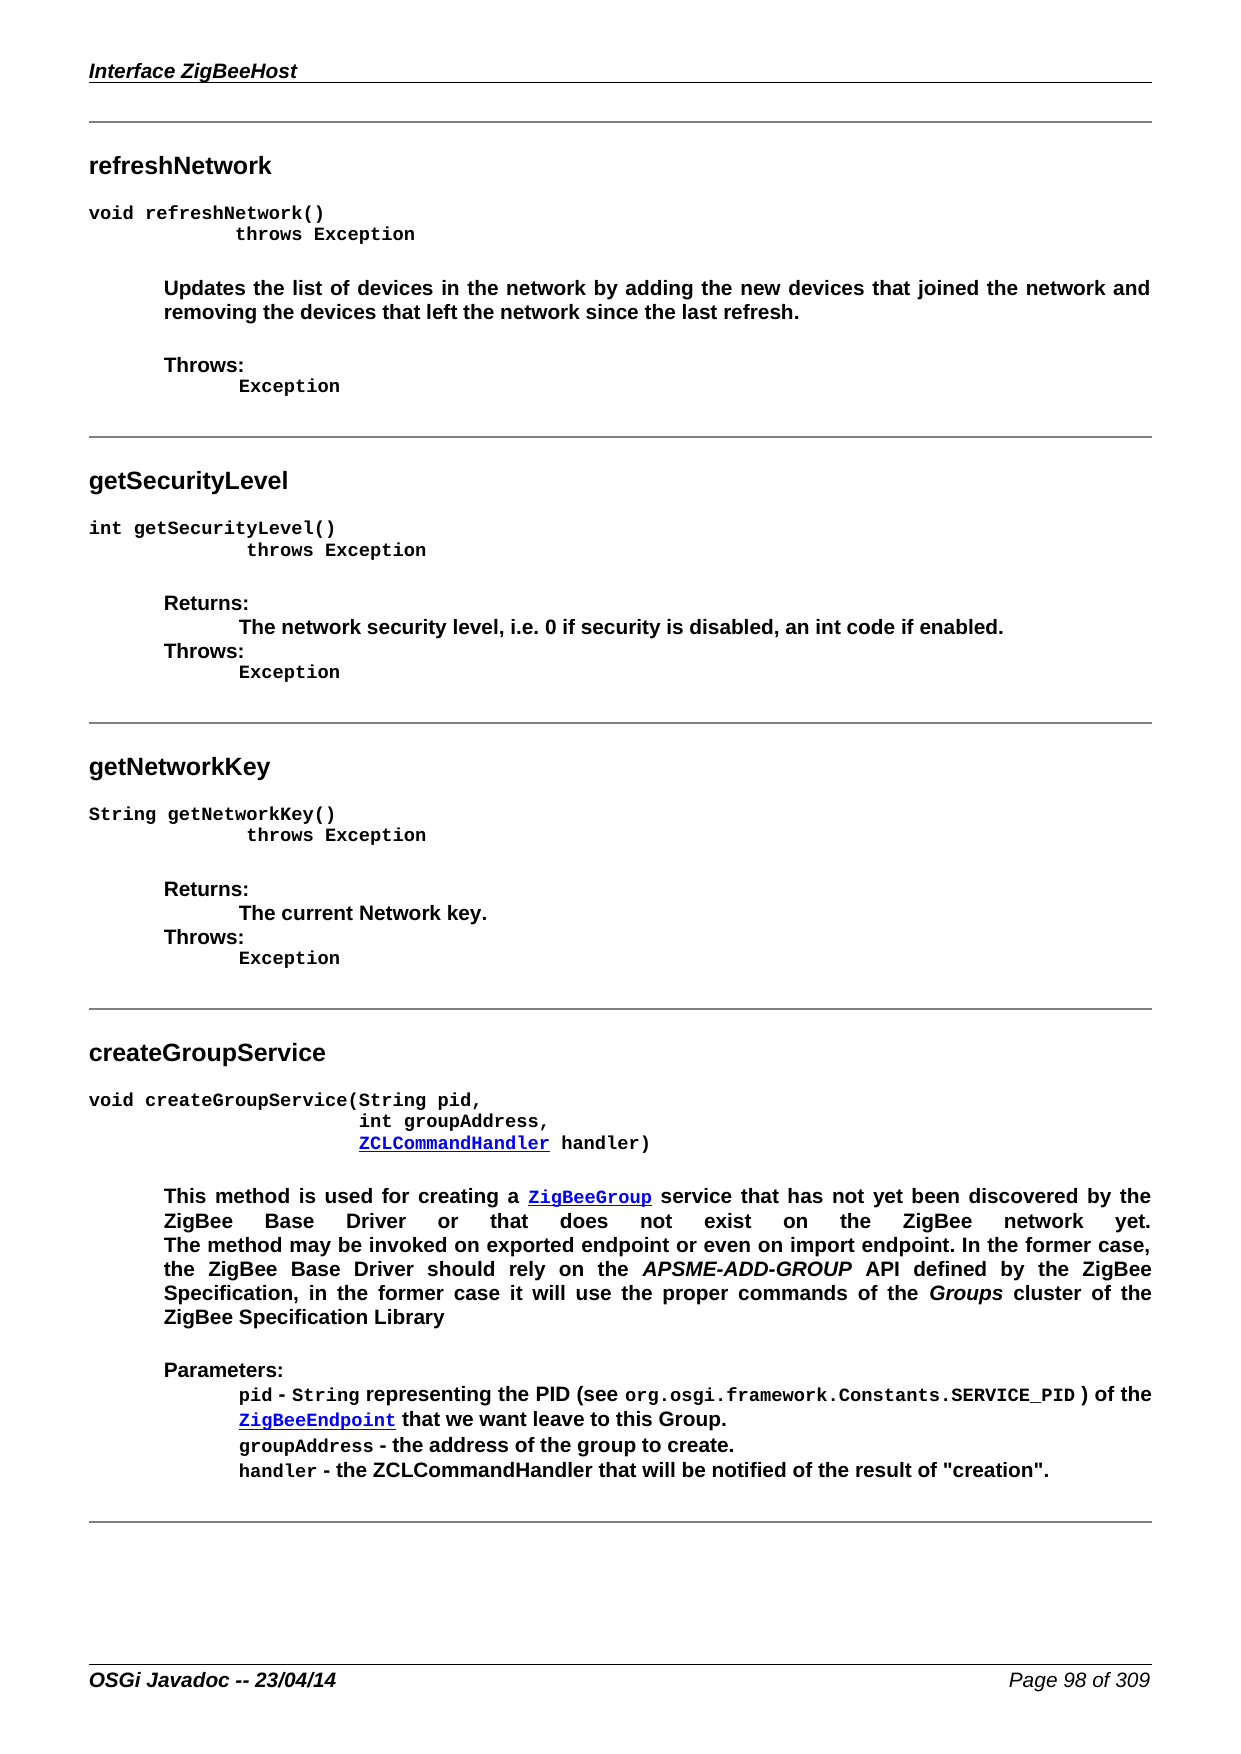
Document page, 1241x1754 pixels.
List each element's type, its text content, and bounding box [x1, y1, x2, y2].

text This method is used for creating a ZigBeeGroup service that has not yet been discovered by the ZigBee Base Driver or that does not exist on the ZigBee network yet. The method may be invoked on exported endpoint or even on import endpoint. In the former case, the ZigBee Base Driver should rely on the APSME-ADD-GROUP API defined by the ZigBee Specification, in the former case it will use the proper commands of the Groups cluster of the ZigBee Specification Library [163, 1184, 1152, 1329]
subtitle getNetworkKey [88, 752, 1152, 781]
text Exception [238, 663, 1152, 684]
text void createGroupService(String pid, int groupAddress, ZCLCommandHandler handler) [88, 1091, 1152, 1155]
text The current Network key. [238, 901, 1152, 924]
text Updates the list of devices in the network by adding the new devices that joined the network and removing the devices that left the network since the last refresh. [163, 276, 1152, 323]
text Throws: [163, 924, 1152, 948]
text handler - the ZCLCommandHandler that will be notified of the result of "creation". [238, 1458, 1152, 1483]
subtitle createGroupService [88, 1038, 1152, 1067]
text Exception [238, 377, 1152, 398]
subtitle refreshNetwork [88, 151, 1152, 180]
text Exception [238, 948, 1152, 970]
text Returns: [163, 877, 1152, 901]
subtitle getSecurityLevel [88, 466, 1152, 495]
text Throws: [163, 639, 1152, 663]
text String getNetworkKey() throws Exception [88, 805, 1152, 847]
text int getSecurityLevel() throws Exception [88, 519, 1152, 562]
text void refreshNetwork() throws Exception [88, 204, 1152, 246]
text groupAddress - the address of the group to create. [238, 1432, 1152, 1458]
text Throws: [163, 353, 1152, 377]
text pid - String representing the PID (see org.osgi.framework.Constants.SERVICE_PID ) of the ZigBeeEndpoint that we want leave to this Group. [238, 1382, 1152, 1432]
text Returns: [163, 591, 1152, 615]
text Parameters: [163, 1358, 1152, 1382]
text The network security level, i.e. 0 if security is disabled, an int code if enabled. [238, 615, 1152, 639]
